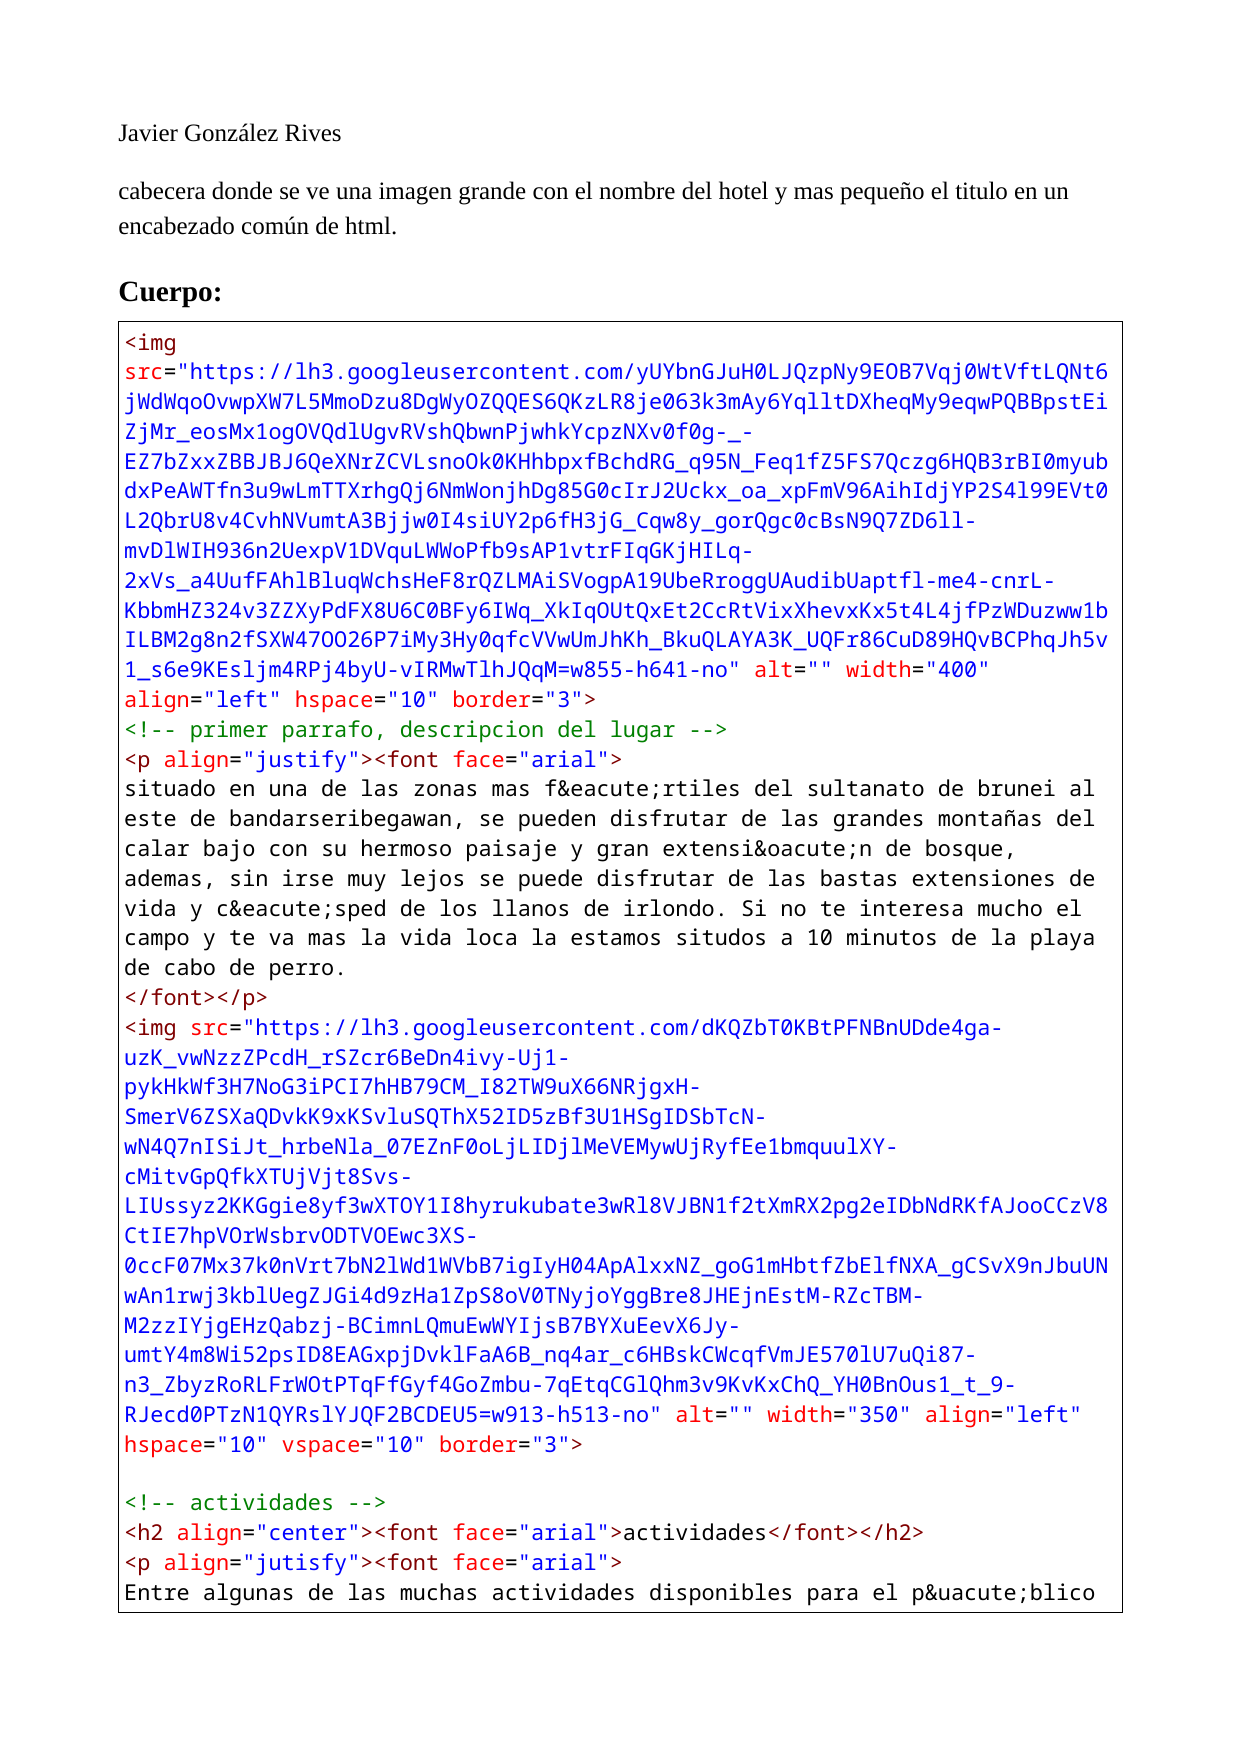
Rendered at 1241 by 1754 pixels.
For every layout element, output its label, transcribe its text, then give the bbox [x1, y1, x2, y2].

table_header <img src="https://lh3.googleusercontent.com/yUYbnGJuH0LJQzpNy9EOB7Vqj0WtVftLQNt6jWdWqoOvwpXW7L5MmoDzu8DgWyOZQQES6QKzLR8je063k3mAy6YqlltDXheqMy9eqwPQBBpstEiZjMr_eosMx1ogOVQdlUgvRVshQbwnPjwhkYcpzNXv0f0g-_-EZ7bZxxZBBJBJ6QeXNrZCVLsnoOk0KHhbpxfBchdRG_q95N_Feq1fZ5FS7Qczg6HQB3rBI0myubdxPeAWTfn3u9wLmTTXrhgQj6NmWonjhDg85G0cIrJ2Uckx_oa_xpFmV96AihIdjYP2S4l99EVt0L2QbrU8v4CvhNVumtA3Bjjw0I4siUY2p6fH3jG_Cqw8y_gorQgc0cBsN9Q7ZD6ll-mvDlWIH936n2UexpV1DVquLWWoPfb9sAP1vtrFIqGKjHILq-2xVs_a4UufFAhlBluqWchsHeF8rQZLMAiSVogpA19UbeRroggUAudibUaptfl-me4-cnrL-KbbmHZ324v3ZZXyPdFX8U6C0BFy6IWq_XkIqOUtQxEt2CcRtVixXhevxKx5t4L4jfPzWDuzww1bILBM2g8n2fSXW47OO26P7iMy3Hy0qfcVVwUmJhKh_BkuQLAYA3K_UQFr86CuD89HQvBCPhqJh5v1_s6e9KEsljm4RPj4byU-vIRMwTlhJQqM=w855-h641-no" alt="" width="400" align="left" hspace="10" border="3"> <!-- primer parrafo, descripcion del lugar --> <p align="justify"><font face="arial"> situado en una de las zonas mas f&eacute;rtiles del sultanato de brunei al este de bandarseribegawan, se pueden disfrutar de las grandes montañas del calar bajo con su hermoso paisaje y gran extensi&oacute;n de bosque, ademas, sin irse muy lejos se puede disfrutar de las bastas extensiones de vida y c&eacute;sped de los llanos de irlondo. Si no te interesa mucho el campo y te va mas la vida loca la estamos situdos a 10 minutos de la playa de cabo de perro. </font></p> <img src="https://lh3.googleusercontent.com/dKQZbT0KBtPFNBnUDde4ga-uzK_vwNzzZPcdH_rSZcr6BeDn4ivy-Uj1-pykHkWf3H7NoG3iPCI7hHB79CM_I82TW9uX66NRjgxH-SmerV6ZSXaQDvkK9xKSvluSQThX52ID5zBf3U1HSgIDSbTcN-wN4Q7nISiJt_hrbeNla_07EZnF0oLjLIDjlMeVEMywUjRyfEe1bmquulXY-cMitvGpQfkXTUjVjt8Svs-LIUssyz2KKGgie8yf3wXTOY1I8hyrukubate3wRl8VJBN1f2tXmRX2pg2eIDbNdRKfAJooCCzV8CtIE7hpVOrWsbrvODTVOEwc3XS-0ccF07Mx37k0nVrt7bN2lWd1WVbB7igIyH04ApAlxxNZ_goG1mHbtfZbElfNXA_gCSvX9nJbuUNwAn1rwj3kblUegZJGi4d9zHa1ZpS8oV0TNyjoYggBre8JHEjnEstM-RZcTBM-M2zzIYjgEHzQabzj-BCimnLQmuEwWYIjsB7BYXuEevX6Jy-umtY4m8Wi52psID8EAGxpjDvklFaA6B_nq4ar_c6HBskCWcqfVmJE570lU7uQi87-n3_ZbyzRoRLFrWOtPTqFfGyf4GoZmbu-7qEtqCGlQhm3v9KvKxChQ_YH0BnOus1_t_9-RJecd0PTzN1QYRslYJQF2BCDEU5=w913-h513-no" alt="" width="350" align="left" hspace="10" vspace="10" border="3"> <!-- actividades --> <h2 align="center"><font face="arial">actividades</font></h2> <p align="jutisfy"><font face="arial"> Entre algunas de las muchas actividades disponibles para el p&uacute;blico [119, 322, 1122, 1612]
subtitle Cuerpo: [118, 274, 1122, 308]
text cabecera donde se ve una imagen grande con el nombre del hotel y mas pequeño el titulo en un encabezado común de html. [118, 176, 1122, 239]
